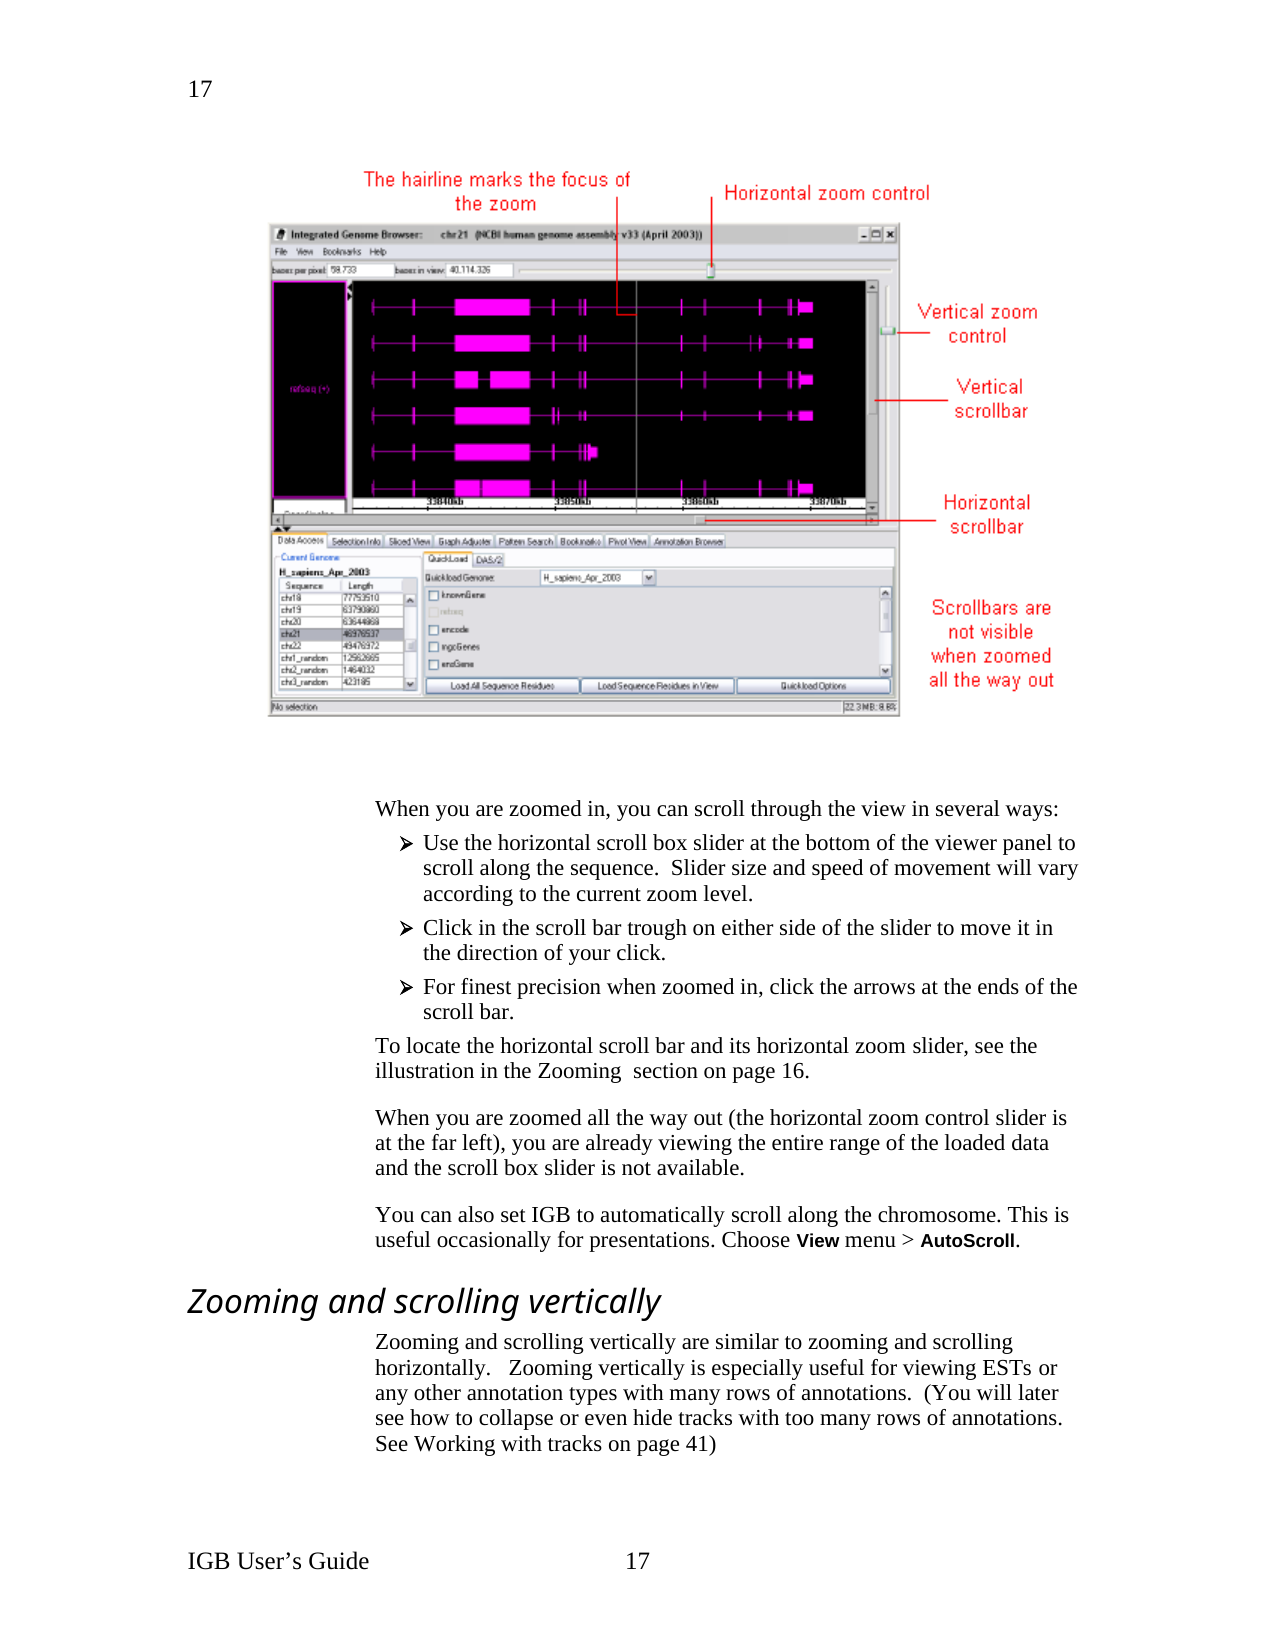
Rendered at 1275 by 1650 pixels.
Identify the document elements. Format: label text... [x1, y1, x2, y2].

picture [187, 150, 1088, 750]
text Zooming and scrolling vertically are similar to zooming and scrolling horizontally. Zooming vertically is especially useful for viewing ESTs or any other annotation types with many rows of annotations. (You will later see how to collapse or even hide tracks with too many rows of annotations. See Working with tracks on page 42) [375, 1329, 1087, 1456]
list For finest precision when zoomed in, click the arrows at the ends of the scroll bar. [399, 974, 1087, 1024]
list Use the horizontal scroll box slider at the bottom of the viewer panel to scroll along the sequence. Slider size and speed of movement will vary according to the current zoom level. [399, 830, 1087, 906]
text When you are zoomed all the way out (the horizontal zoom control slider is at the far left), you are already viewing the entire range of the loaded data and the scroll box slider is not available. [375, 1104, 1087, 1181]
text To locate the horizontal scroll bar and its horizontal zoom slider, see the illustration in the Zooming section on page 16. [375, 1033, 1087, 1084]
list Click in the scroll bar trough on either side of the slider to move it in the direction of your click. [399, 914, 1087, 965]
subtitle Zooming and scrolling vertically [187, 1277, 1087, 1323]
text You can also set IGB to automatically scroll along the chromosome. This is useful occasionally for presentations. Choose View menu > AutoScroll. [375, 1202, 1087, 1252]
text When you are zoomed in, you can scroll through the view in several ways: [375, 796, 1087, 822]
